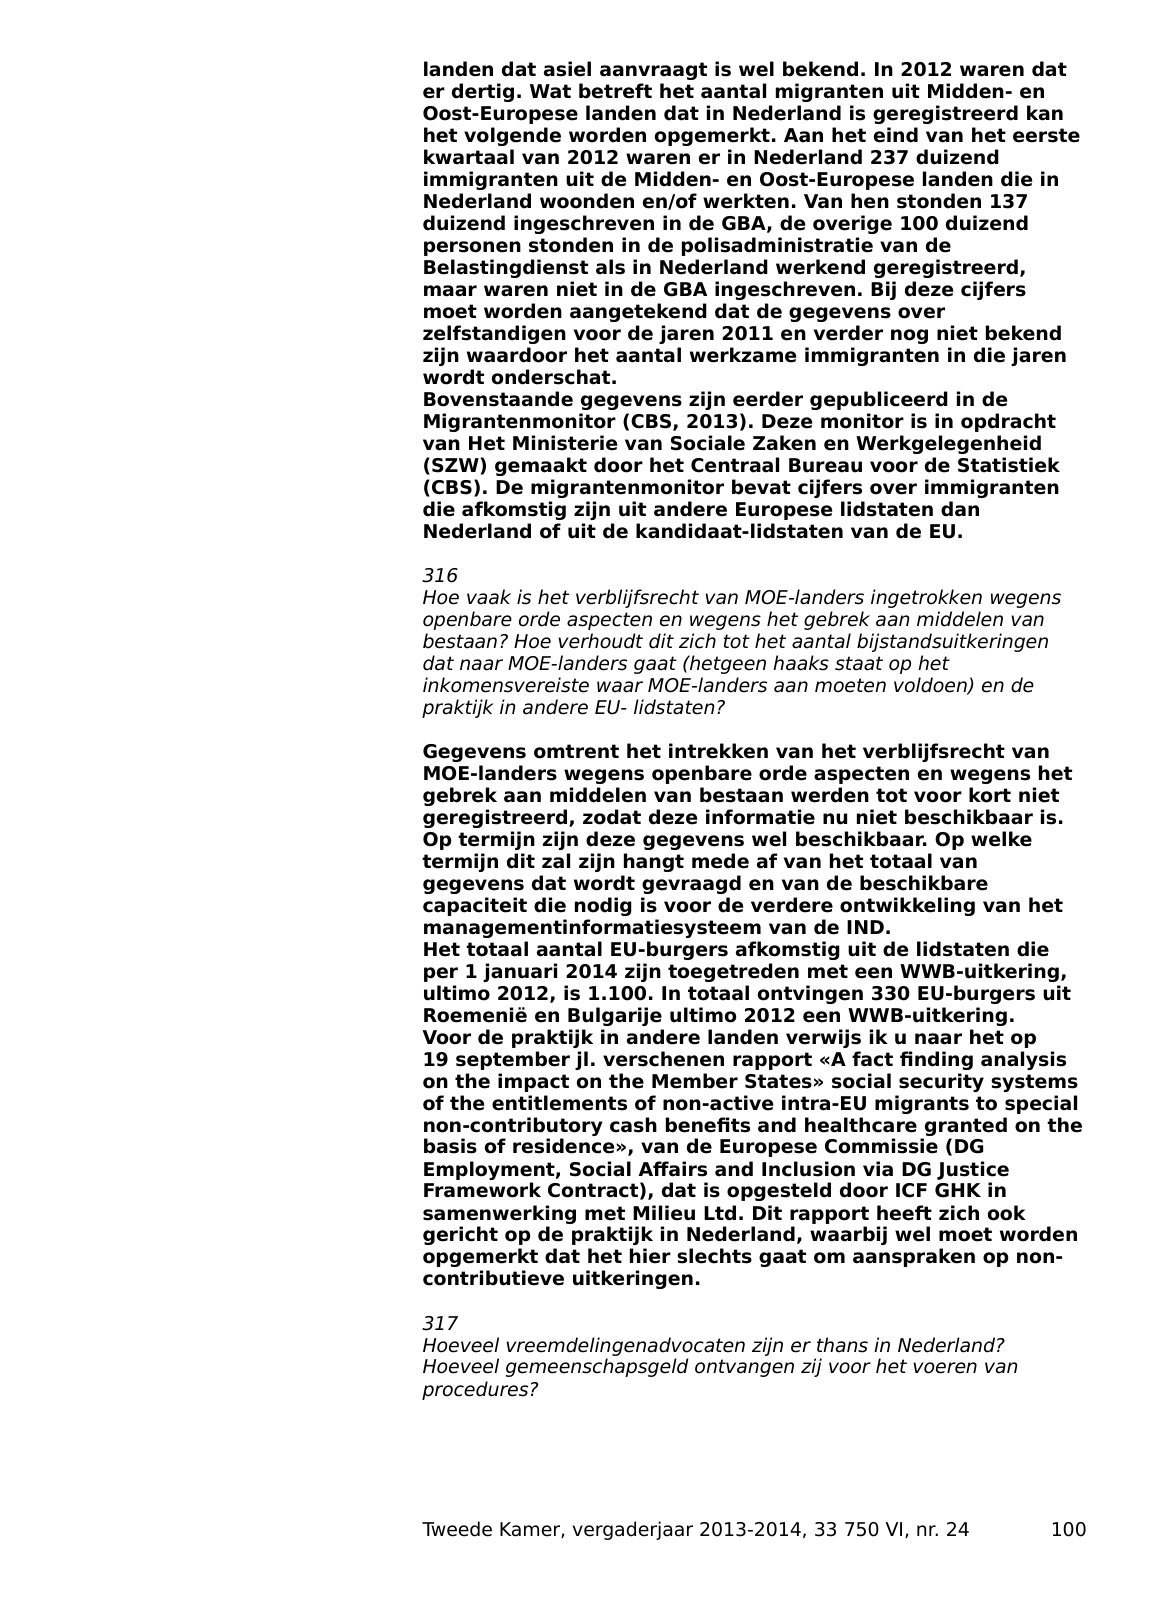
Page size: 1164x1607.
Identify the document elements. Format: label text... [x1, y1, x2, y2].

text Bovenstaande gegevens zijn eerder gepubliceerd in de Migrantenmonitor (CBS, 2013). Deze monitor is in opdracht van Het Ministerie van Sociale Zaken en Werkgelegenheid (SZW) gemaakt door het Centraal Bureau voor de Statistiek (CBS). De migrantenmonitor bevat cijfers over immigranten die afkomstig zijn uit andere Europese lidstaten dan Nederland of uit de kandidaat-lidstaten van de EU. [422, 389, 1087, 543]
text Het totaal aantal EU-burgers afkomstig uit de lidstaten die per 1 januari 2014 zijn toegetreden met een WWB-uitkering, ultimo 2012, is 1.100. In totaal ontvingen 330 EU-burgers uit Roemenië en Bulgarije ultimo 2012 een WWB-uitkering. [422, 939, 1087, 1027]
text Hoeveel vreemdelingenadvocaten zijn er thans in Nederland? Hoeveel gemeenschapsgeld ontvangen zij voor het voeren van procedures? [422, 1334, 1087, 1400]
text Hoe vaak is het verblijfsrecht van MOE-landers ingetrokken wegens openbare orde aspecten en wegens het gebrek aan middelen van bestaan? Hoe verhoudt dit zich tot het aantal bijstandsuitkeringen dat naar MOE-landers gaat (hetgeen haaks staat op het inkomensvereiste waar MOE-landers aan moeten voldoen) en de praktijk in andere EU- lidstaten? [422, 587, 1087, 719]
text Gegevens omtrent het intrekken van het verblijfsrecht van MOE-landers wegens openbare orde aspecten en wegens het gebrek aan middelen van bestaan werden tot voor kort niet geregistreerd, zodat deze informatie nu niet beschikbaar is. Op termijn zijn deze gegevens wel beschikbaar. Op welke termijn dit zal zijn hangt mede af van het totaal van gegevens dat wordt gevraagd en van de beschikbare capaciteit die nodig is voor de verdere ontwikkeling van het managementinformatiesysteem van de IND. [422, 741, 1087, 939]
text landen dat asiel aanvraagt is wel bekend. In 2012 waren dat er dertig. Wat betreft het aantal migranten uit Midden- en Oost-Europese landen dat in Nederland is geregistreerd kan het volgende worden opgemerkt. Aan het eind van het eerste kwartaal van 2012 waren er in Nederland 237 duizend immigranten uit de Midden- en Oost-Europese landen die in Nederland woonden en/of werkten. Van hen stonden 137 duizend ingeschreven in de GBA, de overige 100 duizend personen stonden in de polisadministratie van de Belastingdienst als in Nederland werkend geregistreerd, maar waren niet in de GBA ingeschreven. Bij deze cijfers moet worden aangetekend dat de gegevens over zelfstandigen voor de jaren 2011 en verder nog niet bekend zijn waardoor het aantal werkzame immigranten in die jaren wordt onderschat. [422, 59, 1087, 389]
text 316 [422, 565, 1087, 587]
text 317 [422, 1312, 1087, 1334]
text Voor de praktijk in andere landen verwijs ik u naar het op 19 september jl. verschenen rapport «A fact finding analysis on the impact on the Member States» social security systems of the entitlements of non-active intra-EU migrants to special non-contributory cash benefits and healthcare granted on the basis of residence», van de Europese Commissie (DG Employment, Social Affairs and Inclusion via DG Justice Framework Contract), dat is opgesteld door ICF GHK in samenwerking met Milieu Ltd. Dit rapport heeft zich ook gericht op de praktijk in Nederland, waarbij wel moet worden opgemerkt dat het hier slechts gaat om aanspraken op non-contributieve uitkeringen. [422, 1027, 1087, 1290]
